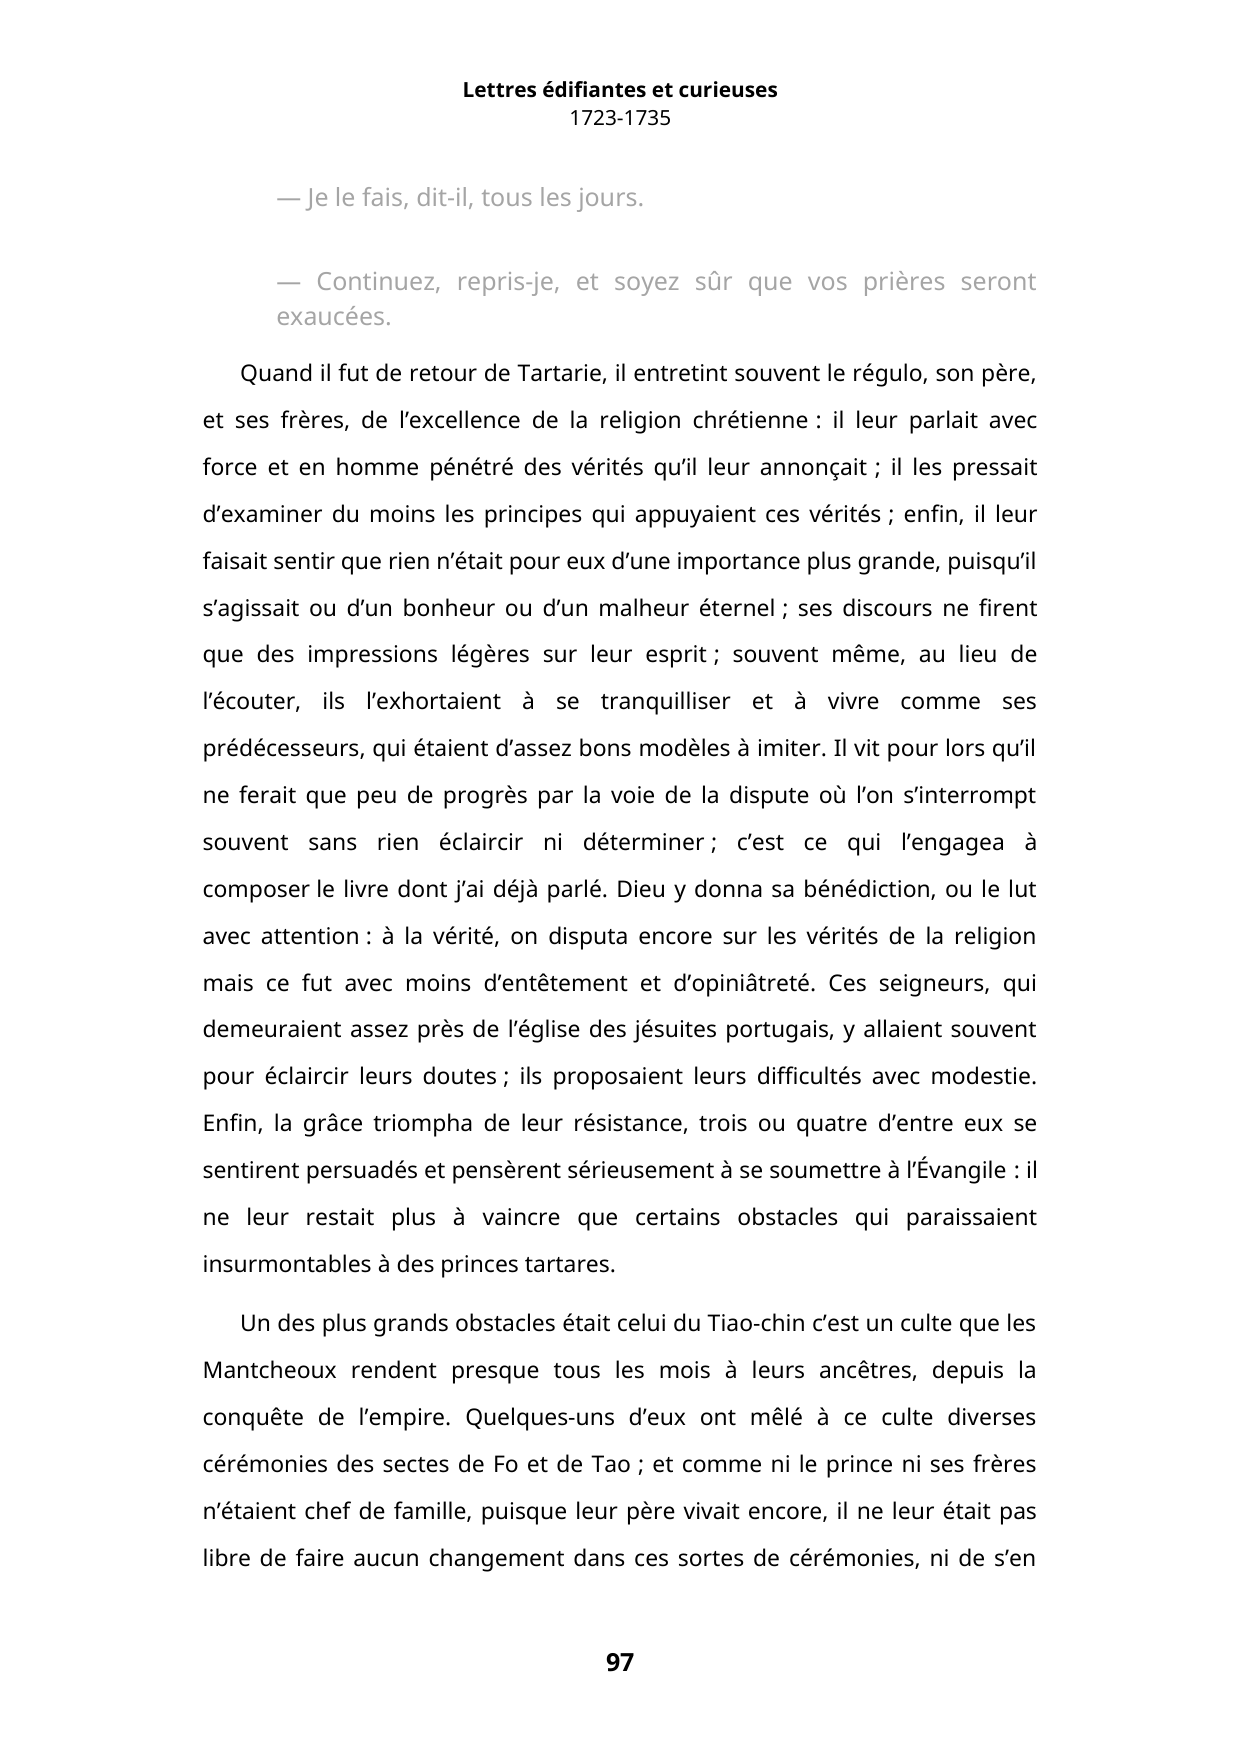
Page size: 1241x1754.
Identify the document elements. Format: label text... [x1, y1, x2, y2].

text — Continuez, repris-je, et soyez sûr que vos prières seront exaucées. [276, 264, 1038, 332]
text Un des plus grands obstacles était celui du Tiao-chin c’est un culte que les Mantcheoux rendent presque tous les mois à leurs ancêtres, depuis la conquête de l’empire. Quelques-uns d’eux ont mêlé à ce culte diverses cérémonies des sectes de Fo et de Tao ; et comme ni le prince ni ses frères n’étaient chef de famille, puisque leur père vivait encore, il ne leur était pas libre de faire aucun changement dans ces sortes de cérémonies, ni de s’en [202, 1307, 1038, 1573]
text — Je le fais, dit-il, tous les jours. [276, 180, 1038, 214]
text Quand il fut de retour de Tartarie, il entretint souvent le régulo, son père, et ses frères, de l’excellence de la religion chrétienne : il leur parlait avec force et en homme pénétré des vérités qu’il leur annonçait ; il les pressait d’examiner du moins les principes qui appuyaient ces vérités ; enfin, il leur faisait sentir que rien n’était pour eux d’une importance plus grande, puisqu’il s’agissait ou d’un bonheur ou d’un malheur éternel ; ses discours ne firent que des impressions légères sur leur esprit ; souvent même, au lieu de l’écouter, ils l’exhortaient à se tranquilliser et à vivre comme ses prédécesseurs, qui étaient d’assez bons modèles à imiter. Il vit pour lors qu’il ne ferait que peu de progrès par la voie de la dispute où l’on s’interrompt souvent sans rien éclaircir ni déterminer ; c’est ce qui l’engagea à composer le livre dont j’ai déjà parlé. Dieu y donna sa bénédiction, ou le lut avec attention : à la vérité, on disputa encore sur les vérités de la religion mais ce fut avec moins d’entêtement et d’opiniâtreté. Ces seigneurs, qui demeuraient assez près de l’église des jésuites portugais, y allaient souvent pour éclaircir leurs doutes ; ils proposaient leurs difficultés avec modestie. Enfin, la grâce triompha de leur résistance, trois ou quatre d’entre eux se sentirent persuadés et pensèrent sérieusement à se soumettre à l’Évangile : il ne leur restait plus à vaincre que certains obstacles qui paraissaient insurmontables à des princes tartares. [202, 357, 1038, 1279]
